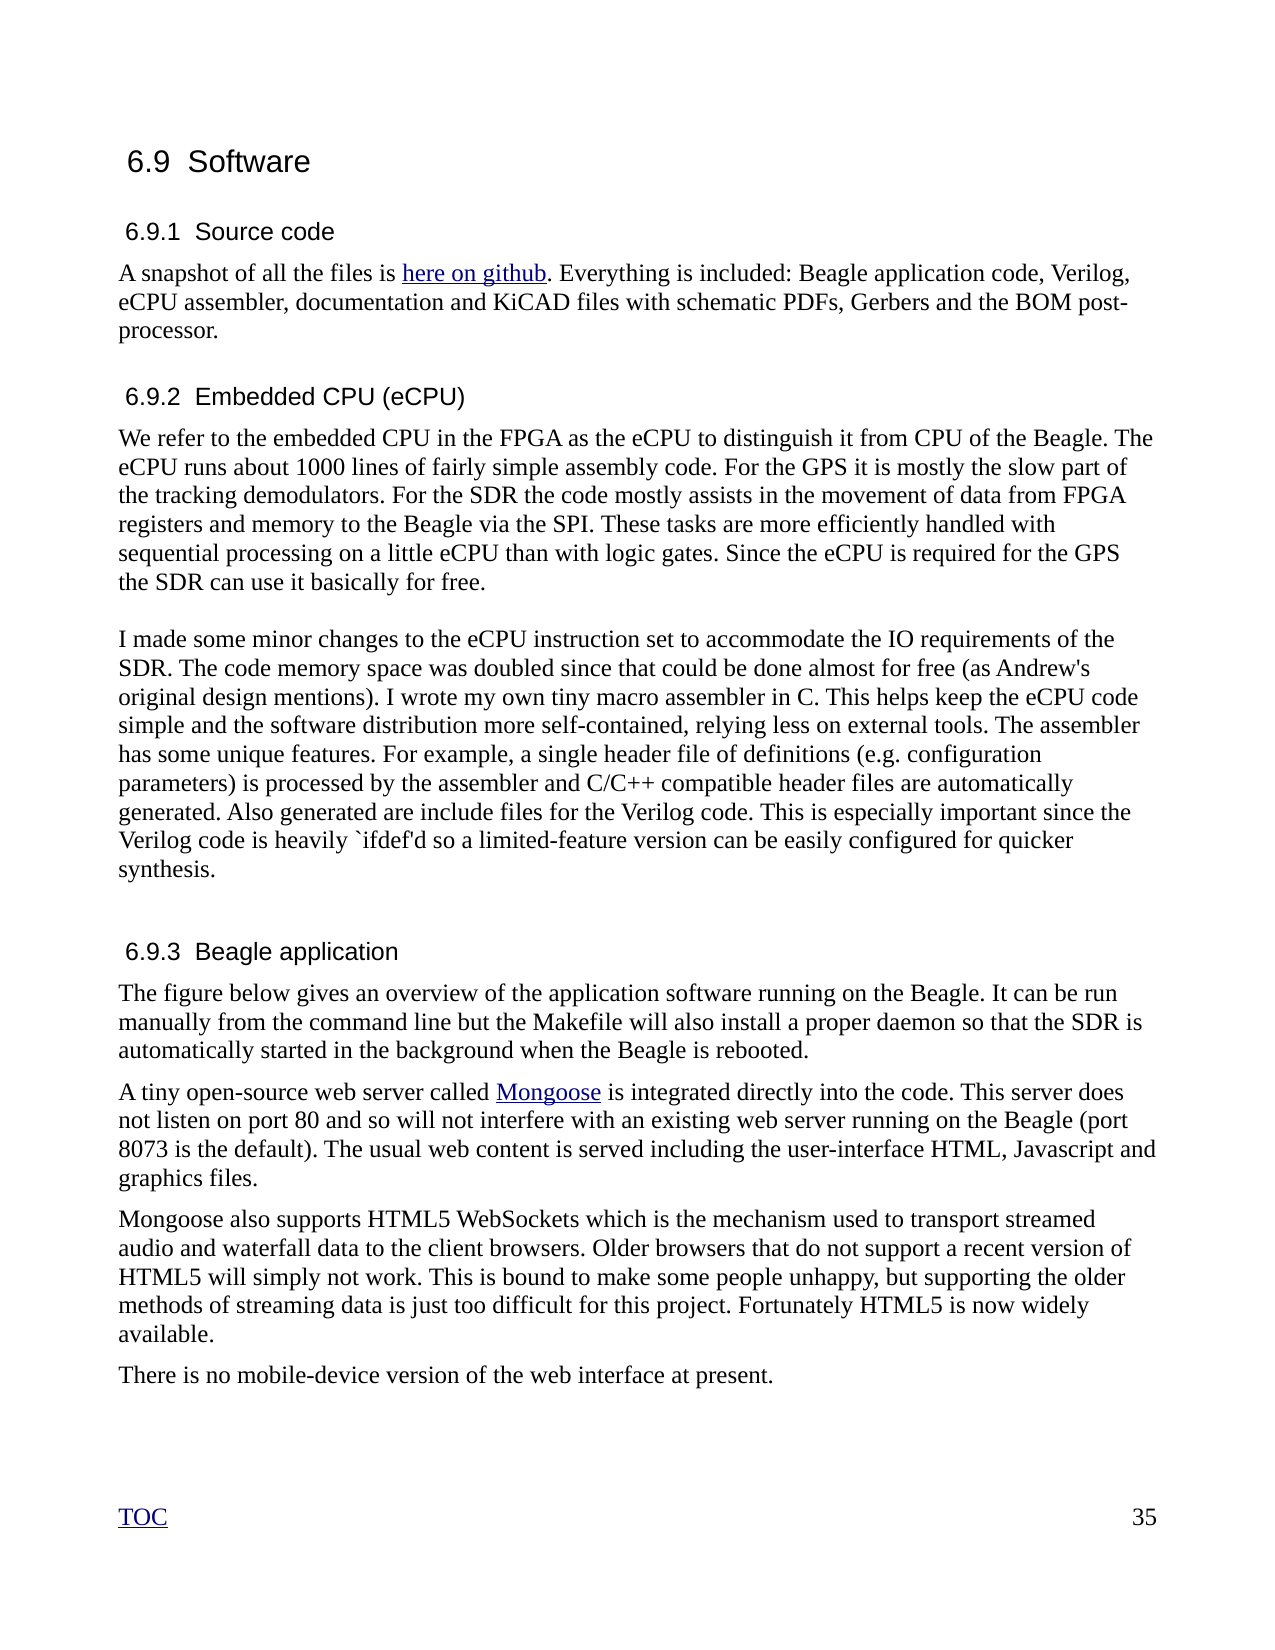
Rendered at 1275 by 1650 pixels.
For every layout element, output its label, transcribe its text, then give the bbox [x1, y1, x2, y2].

subtitle Beagle application [118, 937, 1157, 965]
text Mongoose also supports HTML5 WebSockets which is the mechanism used to transport streamed audio and waterfall data to the client browsers. Older browsers that do not support a recent version of HTML5 will simply not work. This is bound to make some people unhappy, but supporting the older methods of streaming data is just too difficult for this project. Fortunately HTML5 is now widely available. [118, 1204, 1157, 1348]
text A tiny open-source web server called Mongoose is integrated directly into the code. This server does not listen on port 80 and so will not interfere with an existing web server running on the Beagle (port 8073 is the default). The usual web content is served including the user-interface HTML, Javascript and graphics files. [118, 1077, 1157, 1192]
subtitle Source code [118, 217, 1157, 245]
subtitle Embedded CPU (eCPU) [118, 382, 1157, 410]
text We refer to the embedded CPU in the FPGA as the eCPU to distinguish it from CPU of the Beagle. The eCPU runs about 1000 lines of fairly simple assembly code. For the GPS it is mostly the slow part of the tracking demodulators. For the SDR the code mostly assists in the movement of data from FPGA registers and memory to the Beagle via the SPI. These tasks are more efficiently handled with sequential processing on a little eCPU than with logic gates. Since the eCPU is required for the GPS the SDR can use it basically for free. [118, 423, 1157, 595]
text The figure below gives an overview of the application software running on the Beagle. It can be run manually from the command line but the Makefile will also install a proper daemon so that the SDR is automatically started in the background when the Beagle is rebooted. [118, 978, 1157, 1064]
subtitle Software [118, 143, 1157, 179]
text I made some minor changes to the eCPU instruction set to accommodate the IO requirements of the SDR. The code memory space was doubled since that could be done almost for free (as Andrew's original design mentions). I wrote my own tiny macro assembler in C. This helps keep the eCPU code simple and the software distribution more self-contained, relying less on external tools. The assembler has some unique features. For example, a single header file of definitions (e.g. configuration parameters) is processed by the assembler and C/C++ compatible header files are automatically generated. Also generated are include files for the Verilog code. This is especially important since the Verilog code is heavily `ifdef'd so a limited-feature version can be easily configured for quicker synthesis. [118, 624, 1157, 883]
text There is no mobile-device version of the web interface at present. [118, 1360, 1157, 1389]
text A snapshot of all the files is here on github. Everything is included: Beagle application code, Verilog, eCPU assembler, documentation and KiCAD files with schematic PDFs, Gerbers and the BOM post-processor. [118, 258, 1157, 344]
